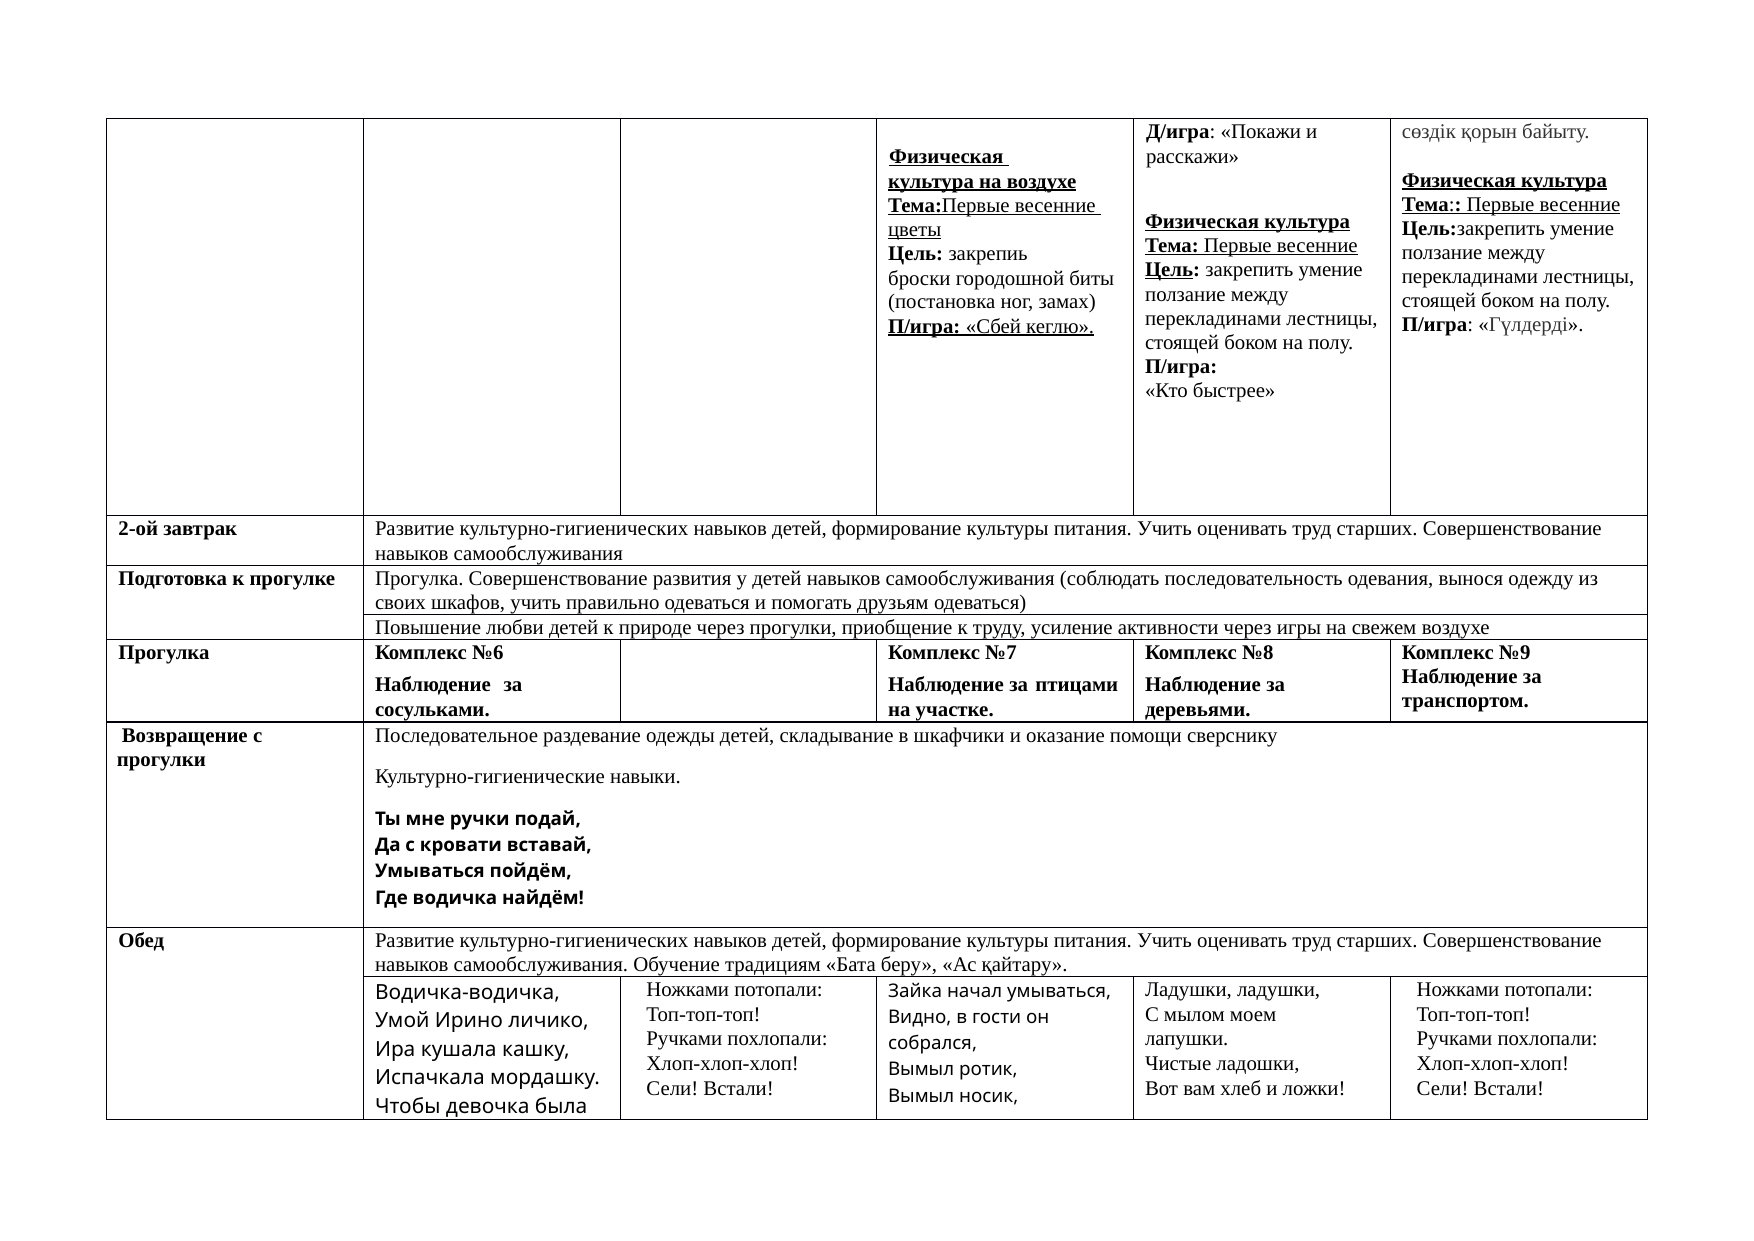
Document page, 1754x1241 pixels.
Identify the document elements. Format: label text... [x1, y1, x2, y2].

table_cell 2-ой завтрак [107, 516, 363, 564]
table_cell Последовательное раздевание одежды детей, складывание в шкафчики и оказание помощи сверснику Культурно-гигиенические навыки. Ты мне ручки подай, Да с кровати вставай, Умываться пойдём, Где водичка найдём! [364, 723, 1647, 927]
table_cell Ножками потопали: Топ-топ-топ! Ручками похлопали: Хлоп-хлоп-хлоп! Сели! Встали! [1391, 977, 1647, 1119]
table_cell Комплекс №6 Наблюдение за сосульками. [364, 640, 620, 721]
table_cell [621, 119, 876, 515]
table_cell Повышение любви детей к природе через прогулки, приобщение к труду, усиление активности через игры на свежем воздухе [364, 615, 1647, 639]
table_cell Комплекс №7 Наблюдение за птицами на участке. [877, 640, 1133, 721]
table_cell сөздік қорын байыту. Физическая культура Тема:: Первые весенние Цель:закрепить умение ползание между перекладинами лестницы, стоящей боком на полу. П/игра: «Гүлдерді». [1391, 119, 1647, 515]
table_cell Возвращение с прогулки [107, 723, 363, 927]
table_cell Развитие культурно-гигиенических навыков детей, формирование культуры питания. Учить оценивать труд старших. Совершенствование навыков самообслуживания [364, 516, 1647, 564]
table_cell Подготовка к прогулке [107, 566, 363, 639]
table_cell Физическая культура на воздухе Тема:Первые весенние цветы Цель: закрепиь броски городошной биты (постановка ног, замах) П/игра: «Сбей кеглю». [877, 119, 1133, 515]
table_cell Ножками потопали: Топ-топ-топ! Ручками похлопали: Хлоп-хлоп-хлоп! Сели! Встали! [621, 977, 876, 1119]
table_cell Водичка-водичка, Умой Ирино личико, Ира кушала кашку, Испачкала мордашку. Чтобы девочка была [364, 977, 620, 1119]
table_cell Зайка начал умываться, Видно, в гости он собрался, Вымыл ротик, Вымыл носик, [877, 977, 1133, 1119]
table_cell Обед [107, 928, 363, 1119]
table_cell [621, 640, 876, 721]
table_cell [107, 119, 363, 515]
table_cell Развитие культурно-гигиенических навыков детей, формирование культуры питания. Учить оценивать труд старших. Совершенствование навыков самообслуживания. Обучение традициям «Бата беру», «Ас қайтару». [364, 928, 1647, 976]
table_cell Ладушки, ладушки, С мылом моем лапушки. Чистые ладошки, Вот вам хлеб и ложки! [1134, 977, 1390, 1119]
table_cell Д/игра: «Покажи и расскажи» Физическая культура Тема: Первые весенние Цель: закрепить умение ползание между перекладинами лестницы, стоящей боком на полу. П/игра: «Кто быстрее» [1134, 119, 1390, 515]
table_cell [364, 119, 620, 515]
table_cell Прогулка. Совершенствование развития у детей навыков самообслуживания (соблюдать последовательность одевания, вынося одежду из своих шкафов, учить правильно одеваться и помогать друзьям одеваться) [364, 566, 1647, 614]
table_cell Комплекс №8 Наблюдение за деревьями. [1134, 640, 1390, 721]
table_cell Комплекс №9 Наблюдение за транспортом. [1391, 640, 1647, 721]
table_cell Прогулка [107, 640, 363, 721]
